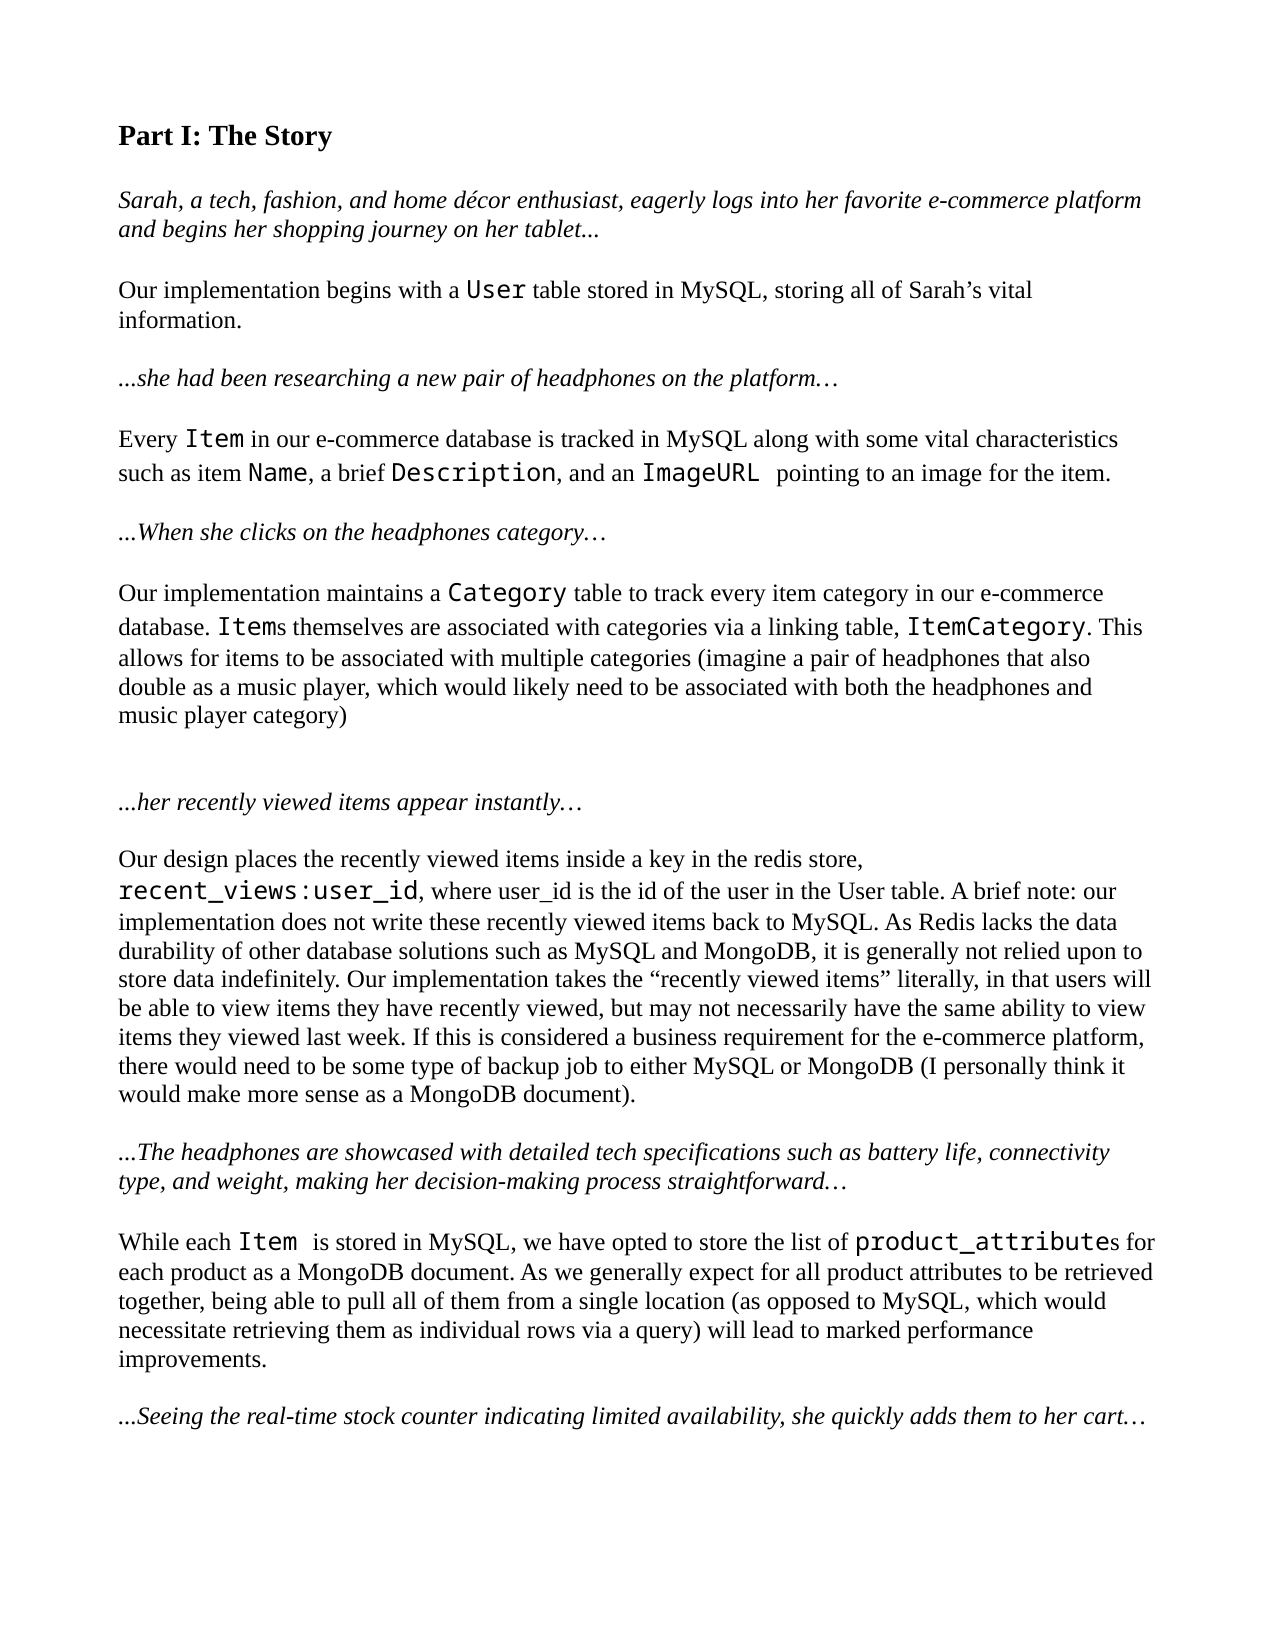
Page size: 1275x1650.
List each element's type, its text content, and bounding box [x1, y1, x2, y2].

text While each Item is stored in MySQL, we have opted to store the list of product_attributes for each product as a MongoDB document. As we generally expect for all product attributes to be retrieved together, being able to pull all of them from a single location (as opposed to MySQL, which would necessitate retrieving them as individual rows via a query) will lead to marked performance improvements. [118, 1223, 1157, 1372]
text Part I: The Story [118, 118, 1157, 152]
text ...her recently viewed items appear instantly… [118, 787, 1157, 816]
text Every Item in our e-commerce database is tracked in MySQL along with some vital characteristics such as item Name, a brief Description, and an ImageURL pointing to an image for the item. [118, 421, 1157, 489]
text ...When she clicks on the headphones category… [118, 517, 1157, 546]
text Our implementation maintains a Category table to track every item category in our e-commerce database. Items themselves are associated with categories via a linking table, ItemCategory. This allows for items to be associated with multiple categories (imagine a pair of headphones that also double as a music player, which would likely need to be associated with both the headphones and music player category) [118, 575, 1157, 729]
text Our implementation begins with a User table stored in MySQL, storing all of Sarah’s vital information. [118, 271, 1157, 334]
text Our design places the recently viewed items inside a key in the redis store, recent_views:user_id, where user_id is the id of the user in the User table. A brief note: our implementation does not write these recently viewed items back to MySQL. As Redis lacks the data durability of other database solutions such as MySQL and MongoDB, it is generally not relied upon to store data indefinitely. Our implementation takes the “recently viewed items” literally, in that users will be able to view items they have recently viewed, but may not necessarily have the same ability to view items they viewed last week. If this is considered a business requirement for the e-commerce platform, there would need to be some type of backup job to either MySQL or MongoDB (I personally think it would make more sense as a MongoDB document). [118, 844, 1157, 1108]
text ...Seeing the real-time stock counter indicating limited availability, she quickly adds them to her cart… [118, 1401, 1157, 1430]
text ...The headphones are showcased with detailed tech specifications such as battery life, connectivity type, and weight, making her decision-making process straightforward… [118, 1137, 1157, 1194]
text Sarah, a tech, fashion, and home décor enthusiast, eagerly logs into her favorite e-commerce platform and begins her shopping journey on her tablet... [118, 185, 1157, 243]
text ...she had been researching a new pair of headphones on the platform… [118, 363, 1157, 392]
